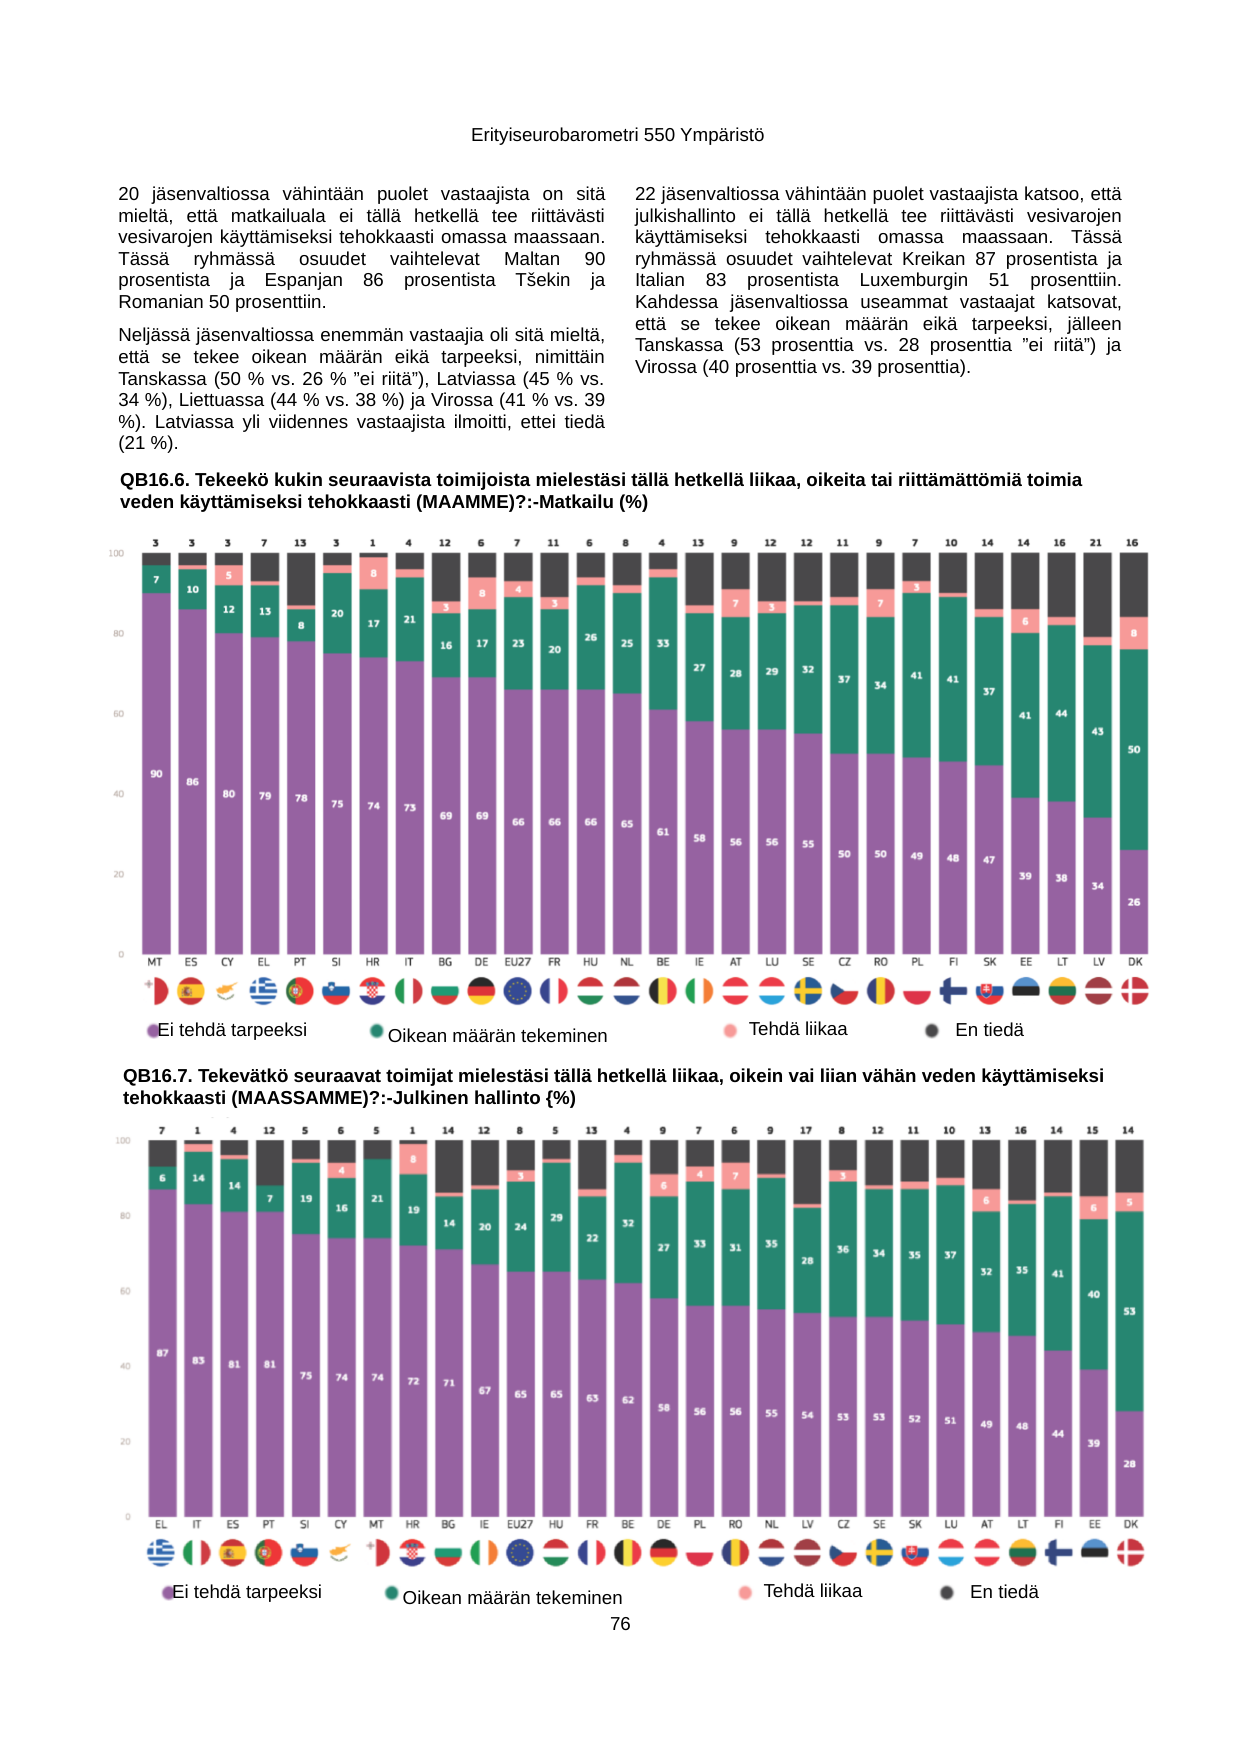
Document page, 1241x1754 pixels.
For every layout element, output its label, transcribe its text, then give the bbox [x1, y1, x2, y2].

picture [108, 1117, 1148, 1573]
text 20 jäsenvaltiossa vähintään puolet vastaajista on sitä mieltä, että matkailuala ei tällä hetkellä tee riittävästi vesivarojen käyttämiseksi tehokkaasti omassa maassaan. Tässä ryhmässä osuudet vaihtelevat Maltan 90 prosentista ja Espanjan 86 prosentista Tšekin ja Romanian 50 prosenttiin. [118, 183, 605, 312]
picture [100, 532, 1157, 1012]
text 22 jäsenvaltiossa vähintään puolet vastaajista katsoo, että julkishallinto ei tällä hetkellä tee riittävästi vesivarojen käyttämiseksi tehokkaasti omassa maassaan. Tässä ryhmässä osuudet vaihtelevat Kreikan 87 prosentista ja Italian 83 prosentista Luxemburgin 51 prosenttiin. Kahdessa jäsenvaltiossa useammat vastaajat katsovat, että se tekee oikean määrän eikä tarpeeksi, jälleen Tanskassa (53 prosenttia vs. 28 prosenttia ”ei riitä”) ja Virossa (40 prosenttia vs. 39 prosenttia). [635, 183, 1122, 377]
picture [137, 1020, 941, 1044]
picture [152, 1582, 956, 1606]
text Neljässä jäsenvaltiossa enemmän vastaajia oli sitä mieltä, että se tekee oikean määrän eikä tarpeeksi, nimittäin Tanskassa (50 % vs. 26 % ”ei riitä”), Latviassa (45 % vs. 34 %), Liettuassa (44 % vs. 38 %) ja Virossa (41 % vs. 39 %). Latviassa yli viidennes vastaajista ilmoitti, ettei tiedä (21 %). [118, 324, 605, 454]
